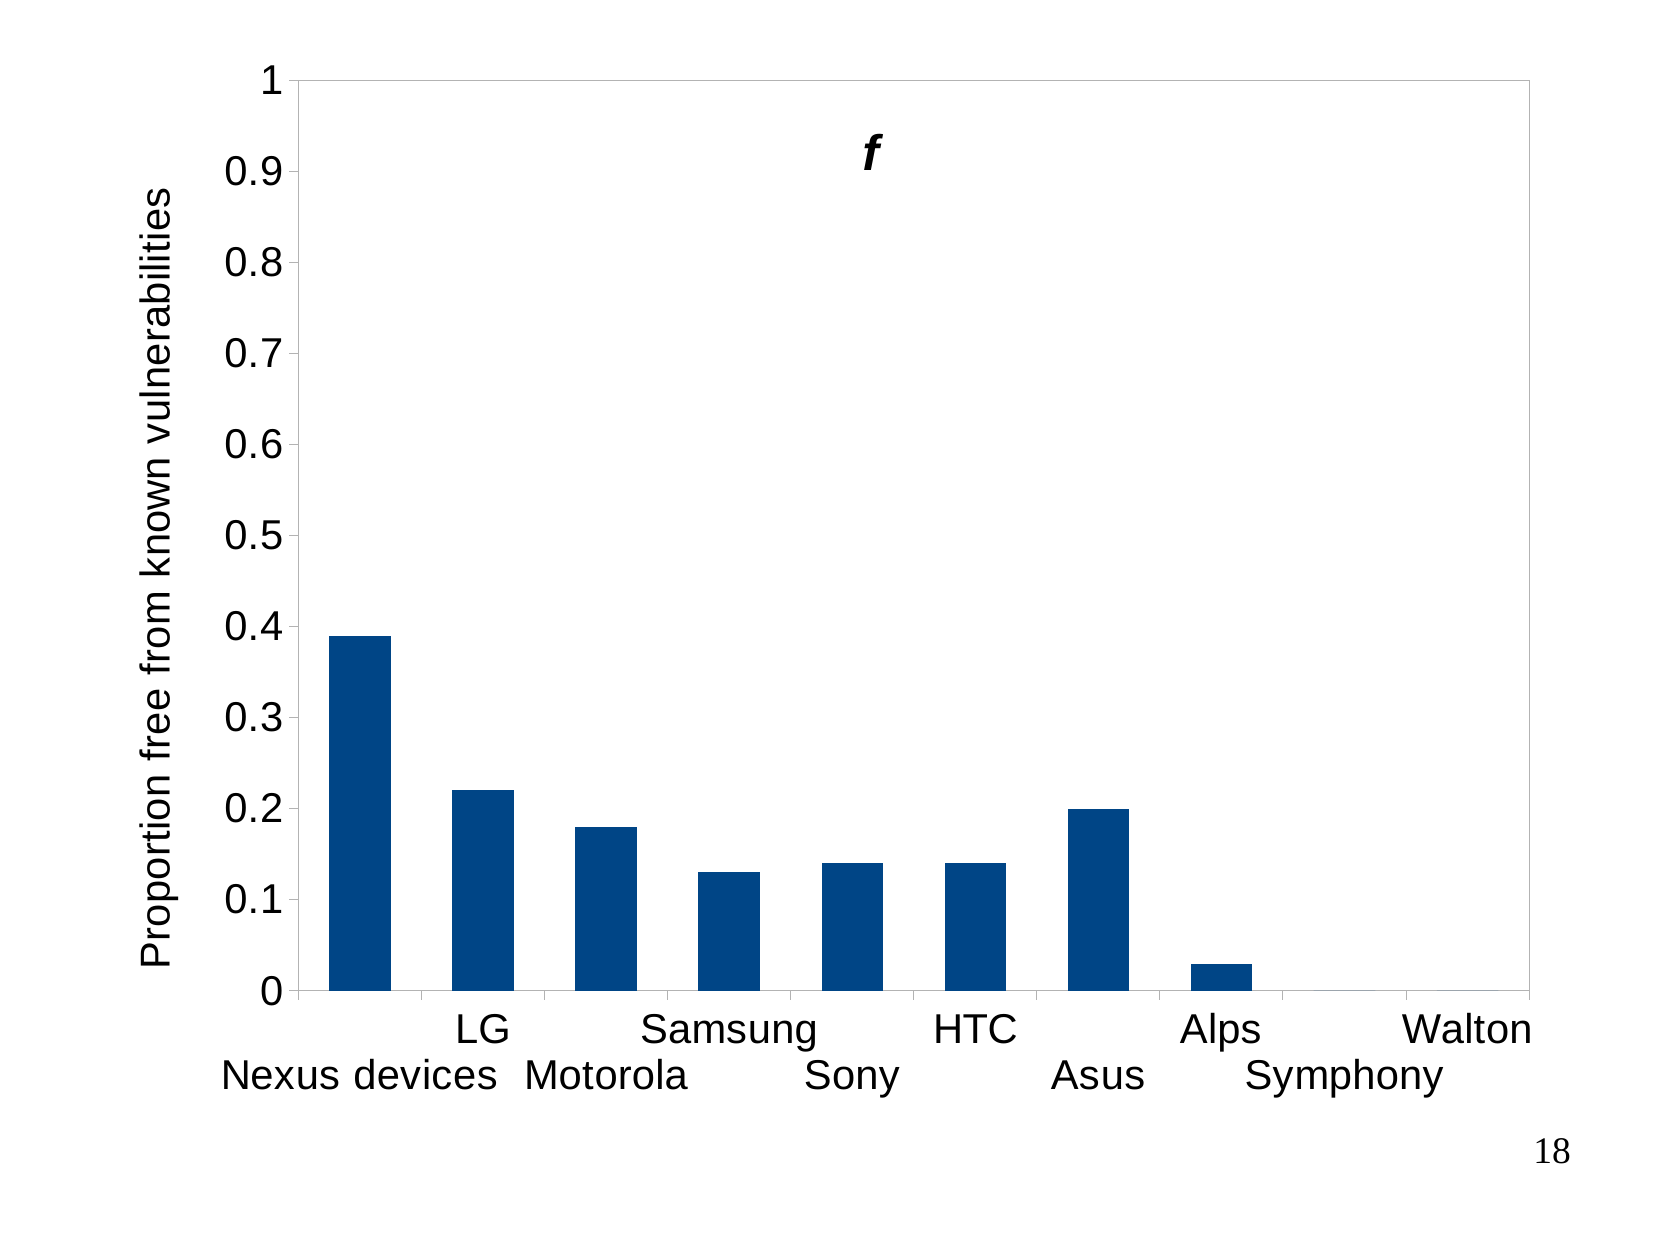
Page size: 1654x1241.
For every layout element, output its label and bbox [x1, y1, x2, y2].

chart [88, 29, 1565, 1123]
